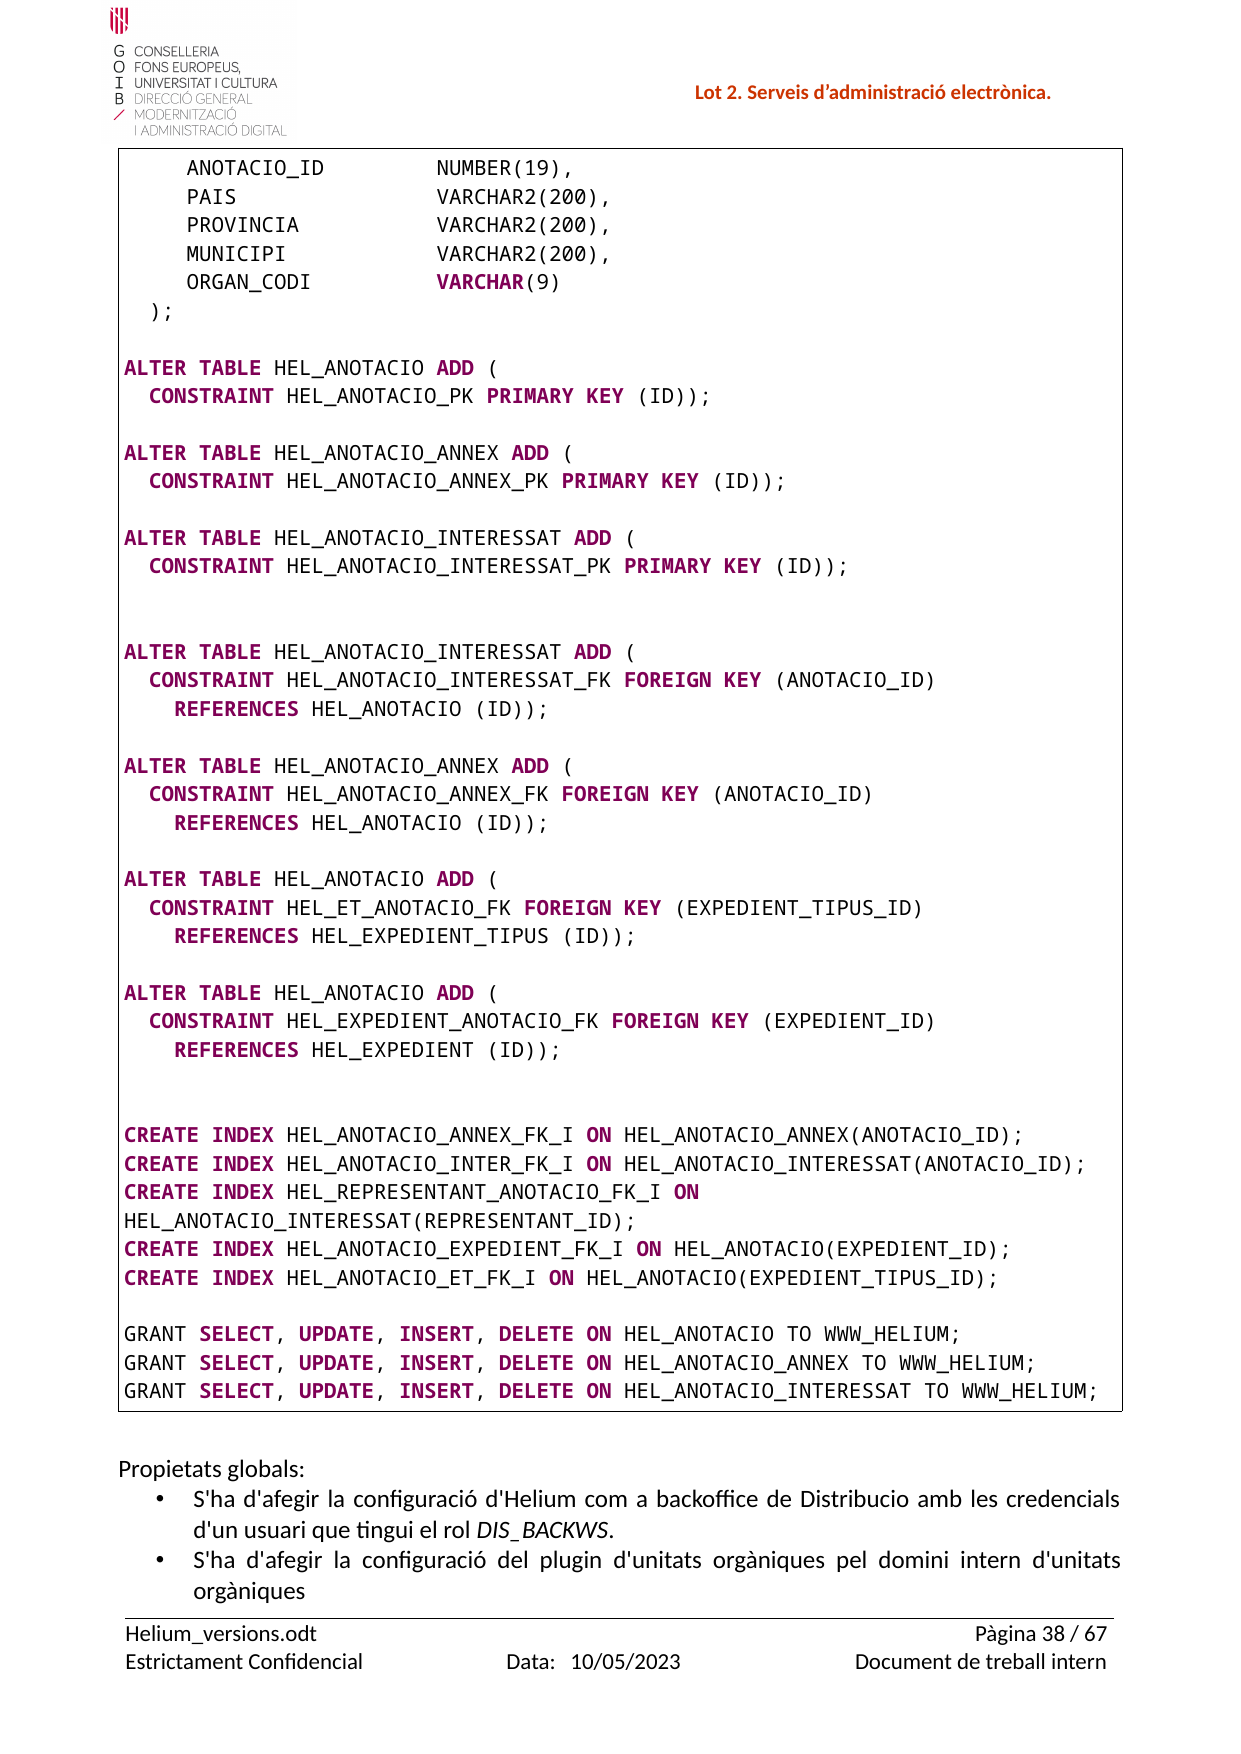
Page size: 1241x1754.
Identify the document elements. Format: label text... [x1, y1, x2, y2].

picture [100, 0, 297, 144]
list S'ha d'afegir la configuració del plugin d'unitats orgàniques pel domini intern d'unitats orgàniques [156, 1544, 1122, 1606]
table_header ANOTACIO_ID NUMBER(19), PAIS VARCHAR2(200), PROVINCIA VARCHAR2(200), MUNICIPI VARCHAR2(200), ORGAN_CODI VARCHAR(9) ); ALTER TABLE HEL_ANOTACIO ADD ( CONSTRAINT HEL_ANOTACIO_PK PRIMARY KEY (ID)); ALTER TABLE HEL_ANOTACIO_ANNEX ADD ( CONSTRAINT HEL_ANOTACIO_ANNEX_PK PRIMARY KEY (ID)); ALTER TABLE HEL_ANOTACIO_INTERESSAT ADD ( CONSTRAINT HEL_ANOTACIO_INTERESSAT_PK PRIMARY KEY (ID)); ALTER TABLE HEL_ANOTACIO_INTERESSAT ADD ( CONSTRAINT HEL_ANOTACIO_INTERESSAT_FK FOREIGN KEY (ANOTACIO_ID) REFERENCES HEL_ANOTACIO (ID)); ALTER TABLE HEL_ANOTACIO_ANNEX ADD ( CONSTRAINT HEL_ANOTACIO_ANNEX_FK FOREIGN KEY (ANOTACIO_ID) REFERENCES HEL_ANOTACIO (ID)); ALTER TABLE HEL_ANOTACIO ADD ( CONSTRAINT HEL_ET_ANOTACIO_FK FOREIGN KEY (EXPEDIENT_TIPUS_ID) REFERENCES HEL_EXPEDIENT_TIPUS (ID)); ALTER TABLE HEL_ANOTACIO ADD ( CONSTRAINT HEL_EXPEDIENT_ANOTACIO_FK FOREIGN KEY (EXPEDIENT_ID) REFERENCES HEL_EXPEDIENT (ID)); CREATE INDEX HEL_ANOTACIO_ANNEX_FK_I ON HEL_ANOTACIO_ANNEX(ANOTACIO_ID); CREATE INDEX HEL_ANOTACIO_INTER_FK_I ON HEL_ANOTACIO_INTERESSAT(ANOTACIO_ID); CREATE INDEX HEL_REPRESENTANT_ANOTACIO_FK_I ON HEL_ANOTACIO_INTERESSAT(REPRESENTANT_ID); CREATE INDEX HEL_ANOTACIO_EXPEDIENT_FK_I ON HEL_ANOTACIO(EXPEDIENT_ID); CREATE INDEX HEL_ANOTACIO_ET_FK_I ON HEL_ANOTACIO(EXPEDIENT_TIPUS_ID); GRANT SELECT, UPDATE, INSERT, DELETE ON HEL_ANOTACIO TO WWW_HELIUM; GRANT SELECT, UPDATE, INSERT, DELETE ON HEL_ANOTACIO_ANNEX TO WWW_HELIUM; GRANT SELECT, UPDATE, INSERT, DELETE ON HEL_ANOTACIO_INTERESSAT TO WWW_HELIUM; [119, 149, 1122, 1411]
text Propietats globals: [118, 1453, 1122, 1483]
list S'ha d'afegir la configuració d'Helium com a backoffice de Distribucio amb les credencials d'un usuari que tingui el rol DIS_BACKWS. [156, 1483, 1122, 1544]
